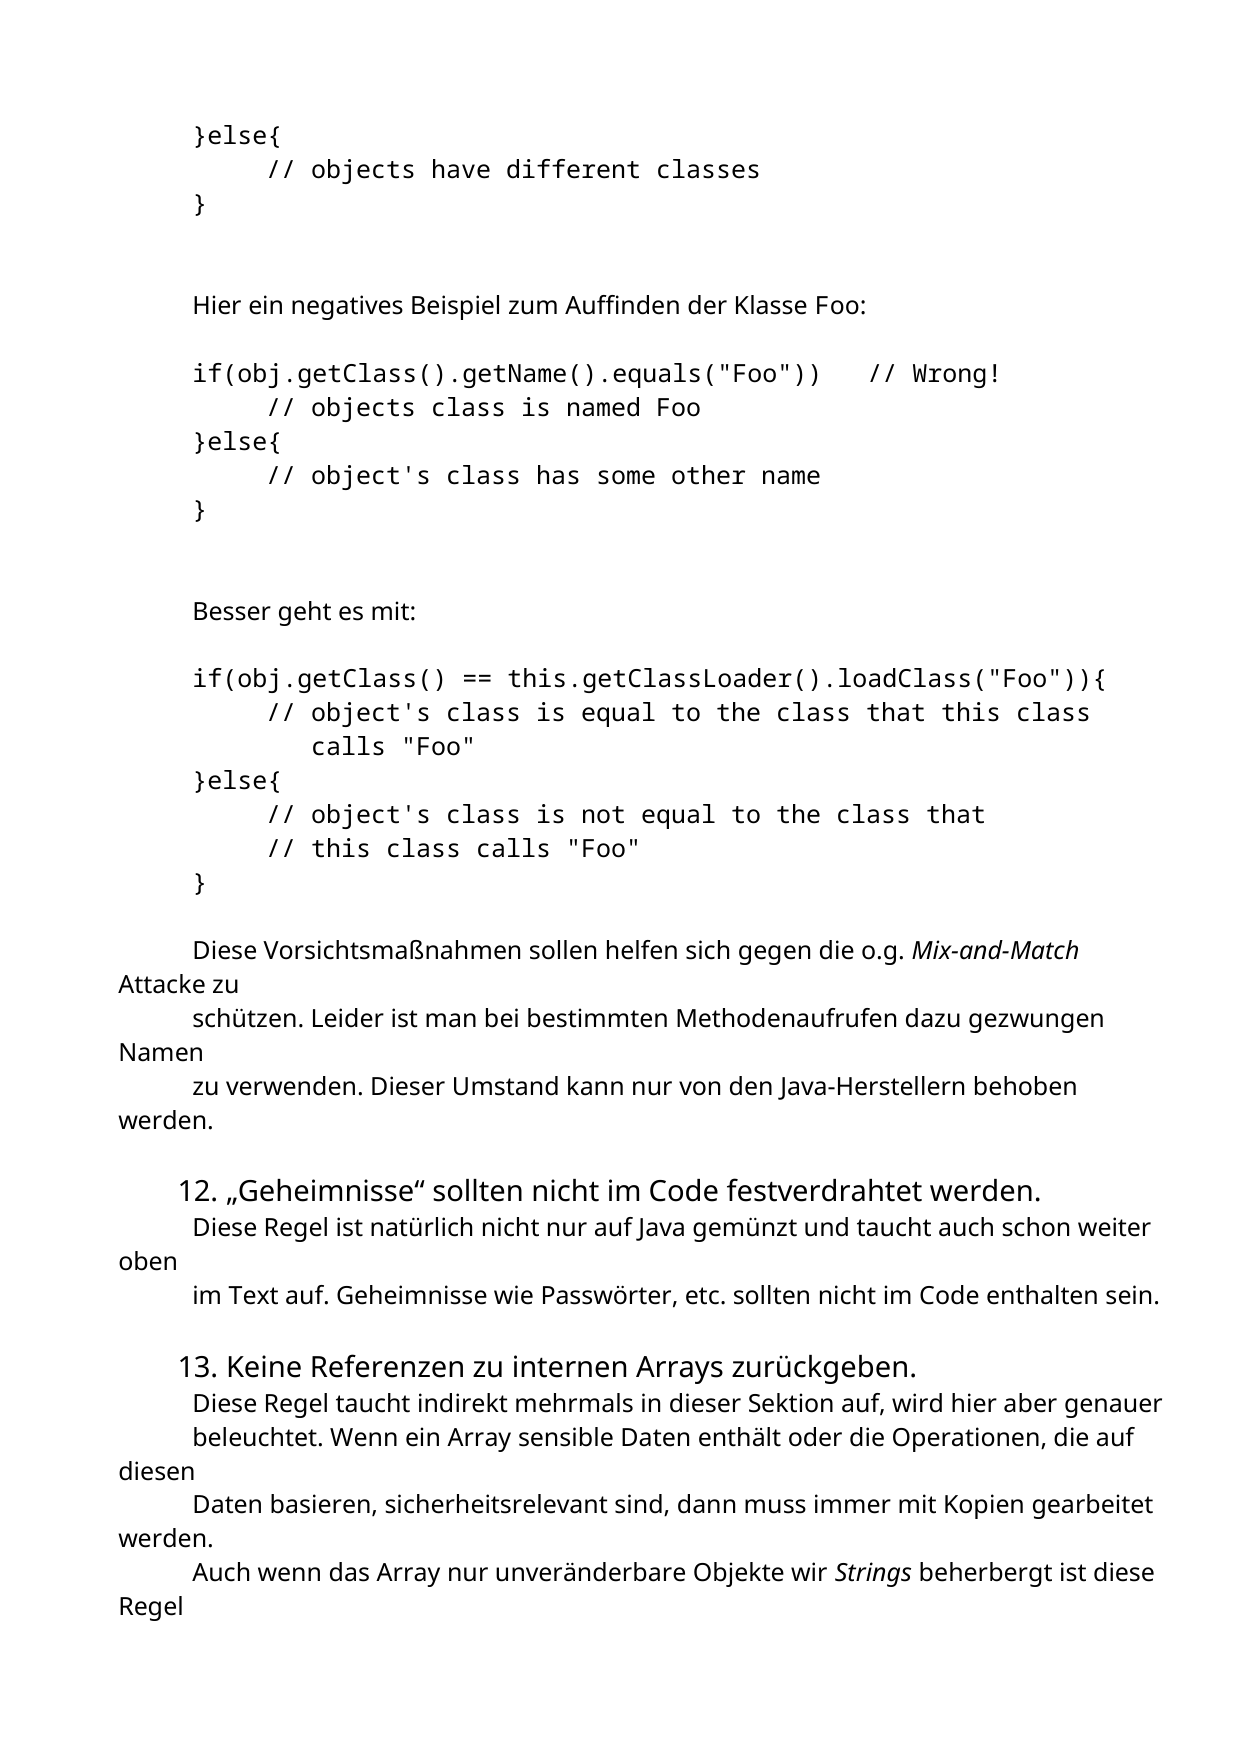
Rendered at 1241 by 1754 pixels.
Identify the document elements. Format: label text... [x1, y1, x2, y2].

text zu verwenden. Dieser Umstand kann nur von den Java-Herstellern behoben werden. [118, 1069, 1173, 1137]
list „Geheimnisse“ sollten nicht im Code festverdrahtet werden. [177, 1171, 1173, 1210]
text // this class calls "Foo" [118, 831, 1173, 865]
text Diese Regel ist natürlich nicht nur auf Java gemünzt und taucht auch schon weiter oben [118, 1210, 1173, 1278]
text Diese Regel taucht indirekt mehrmals in dieser Sektion auf, wird hier aber genauer [118, 1386, 1173, 1419]
text Auch wenn das Array nur unveränderbare Objekte wir Strings beherbergt ist diese Regel [118, 1555, 1173, 1623]
text Daten basieren, sicherheitsrelevant sind, dann muss immer mit Kopien gearbeitet werden. [118, 1487, 1173, 1555]
text // object's class has some other name [118, 458, 1173, 492]
text // objects class is named Foo [118, 390, 1173, 424]
text if(obj.getClass().getName().equals("Foo")) // Wrong! [118, 356, 1173, 390]
text // object's class is not equal to the class that [118, 797, 1173, 831]
text calls "Foo" [118, 729, 1173, 763]
text Hier ein negatives Beispiel zum Auffinden der Klasse Foo: [118, 288, 1173, 322]
text }else{ [118, 424, 1173, 458]
text Besser geht es mit: [118, 593, 1173, 627]
text Diese Vorsichtsmaßnahmen sollen helfen sich gegen die o.g. Mix-and-Match Attacke zu [118, 933, 1173, 1001]
text im Text auf. Geheimnisse wie Passwörter, etc. sollten nicht im Code enthalten sein. [118, 1278, 1173, 1312]
text beleuchtet. Wenn ein Array sensible Daten enthält oder die Operationen, die auf diesen [118, 1419, 1173, 1487]
text schützen. Leider ist man bei bestimmten Methodenaufrufen dazu gezwungen Namen [118, 1001, 1173, 1069]
text }else{ [118, 118, 1173, 152]
text } [118, 492, 1173, 526]
text // object's class is equal to the class that this class [118, 695, 1173, 729]
text }else{ [118, 763, 1173, 797]
text } [118, 186, 1173, 220]
text if(obj.getClass() == this.getClassLoader().loadClass("Foo")){ [118, 661, 1173, 695]
text } [118, 865, 1173, 899]
text // objects have different classes [118, 152, 1173, 186]
list Keine Referenzen zu internen Arrays zurückgeben. [177, 1346, 1173, 1386]
